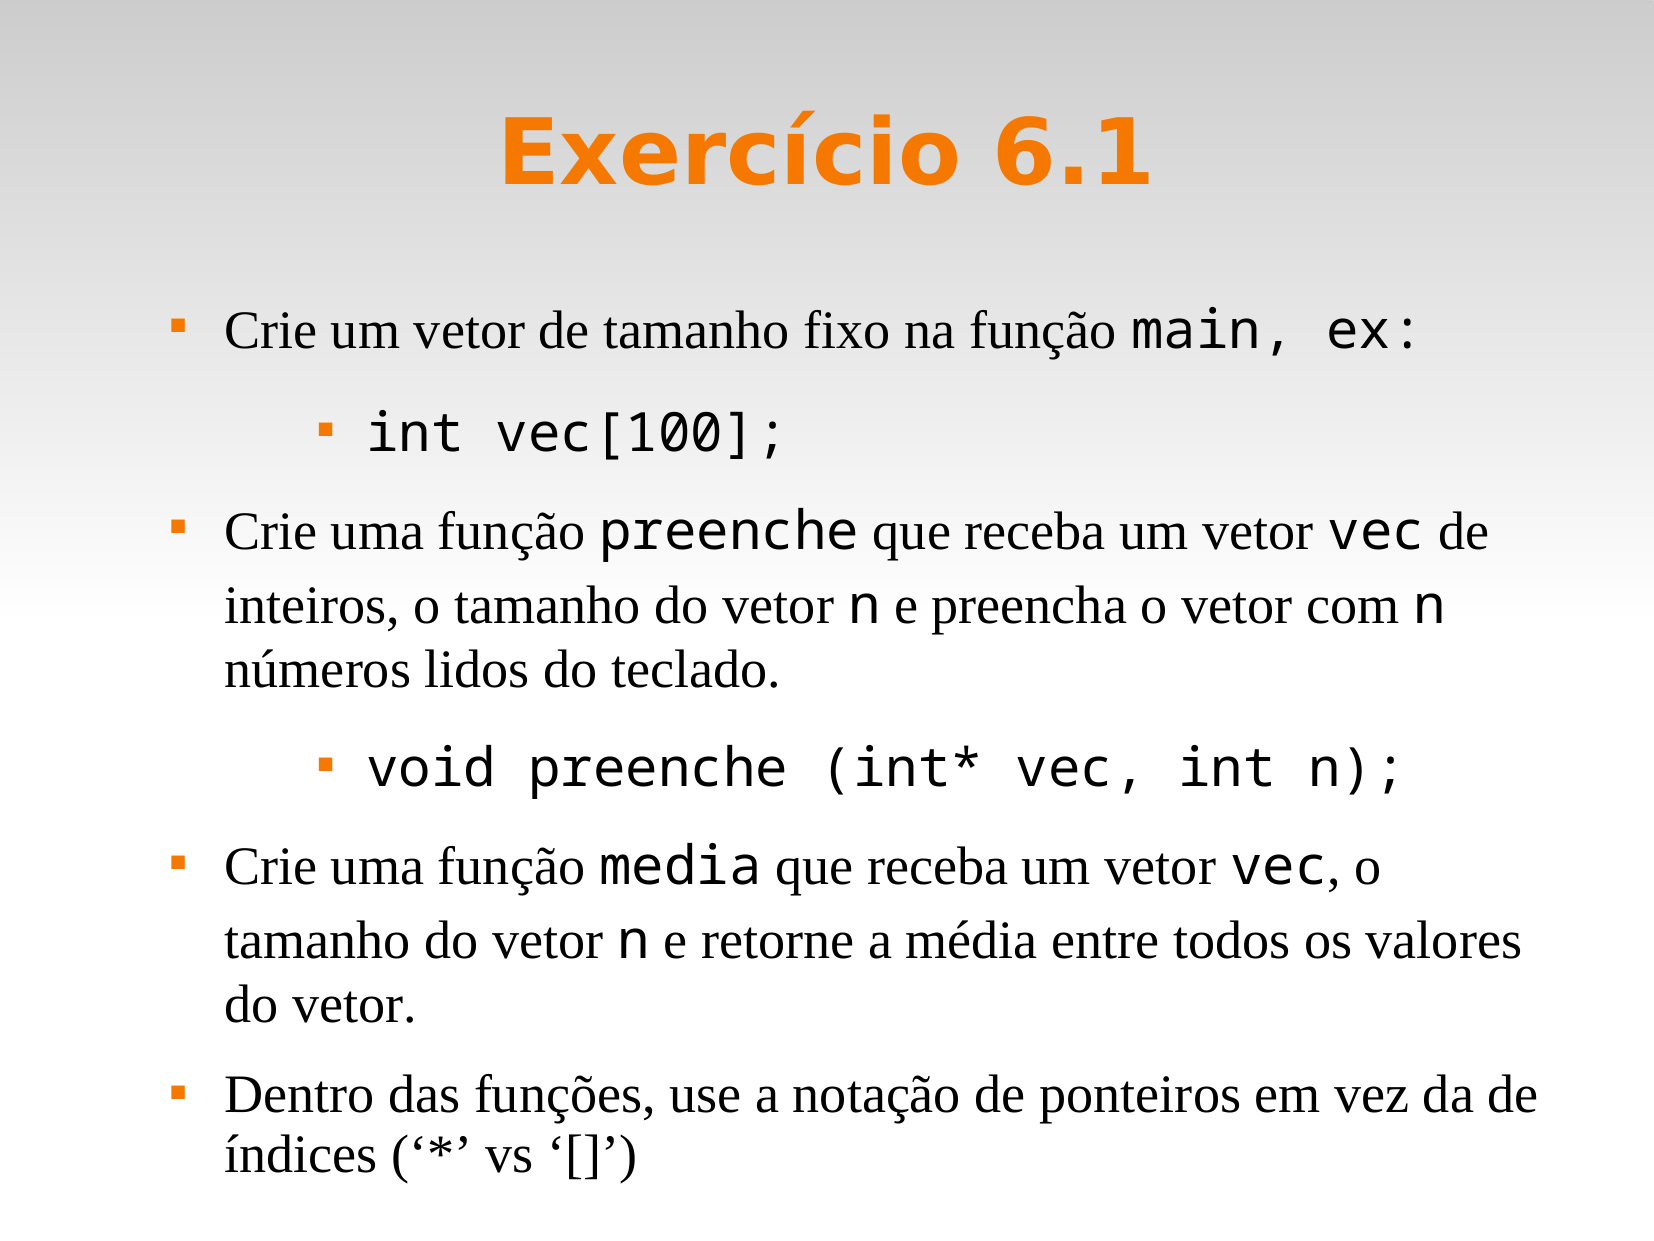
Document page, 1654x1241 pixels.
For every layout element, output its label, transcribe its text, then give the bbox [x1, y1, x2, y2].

title Exercício 6.1 [82, 49, 1571, 257]
list Crie um vetor de tamanho fixo na função main, ex: int vec[100]; Crie uma função preenche que receba um vetor vec de inteiros, o tamanho do vetor n e preencha o vetor com n números lidos do teclado. void preenche (int* vec, int n); Crie uma função media que receba um vetor vec, o tamanho do vetor n e retorne a média entre todos os valores do vetor. Dentro das funções, use a notação de ponteiros em vez da de índices (‘*’ vs ‘[]’) [82, 290, 1571, 1188]
